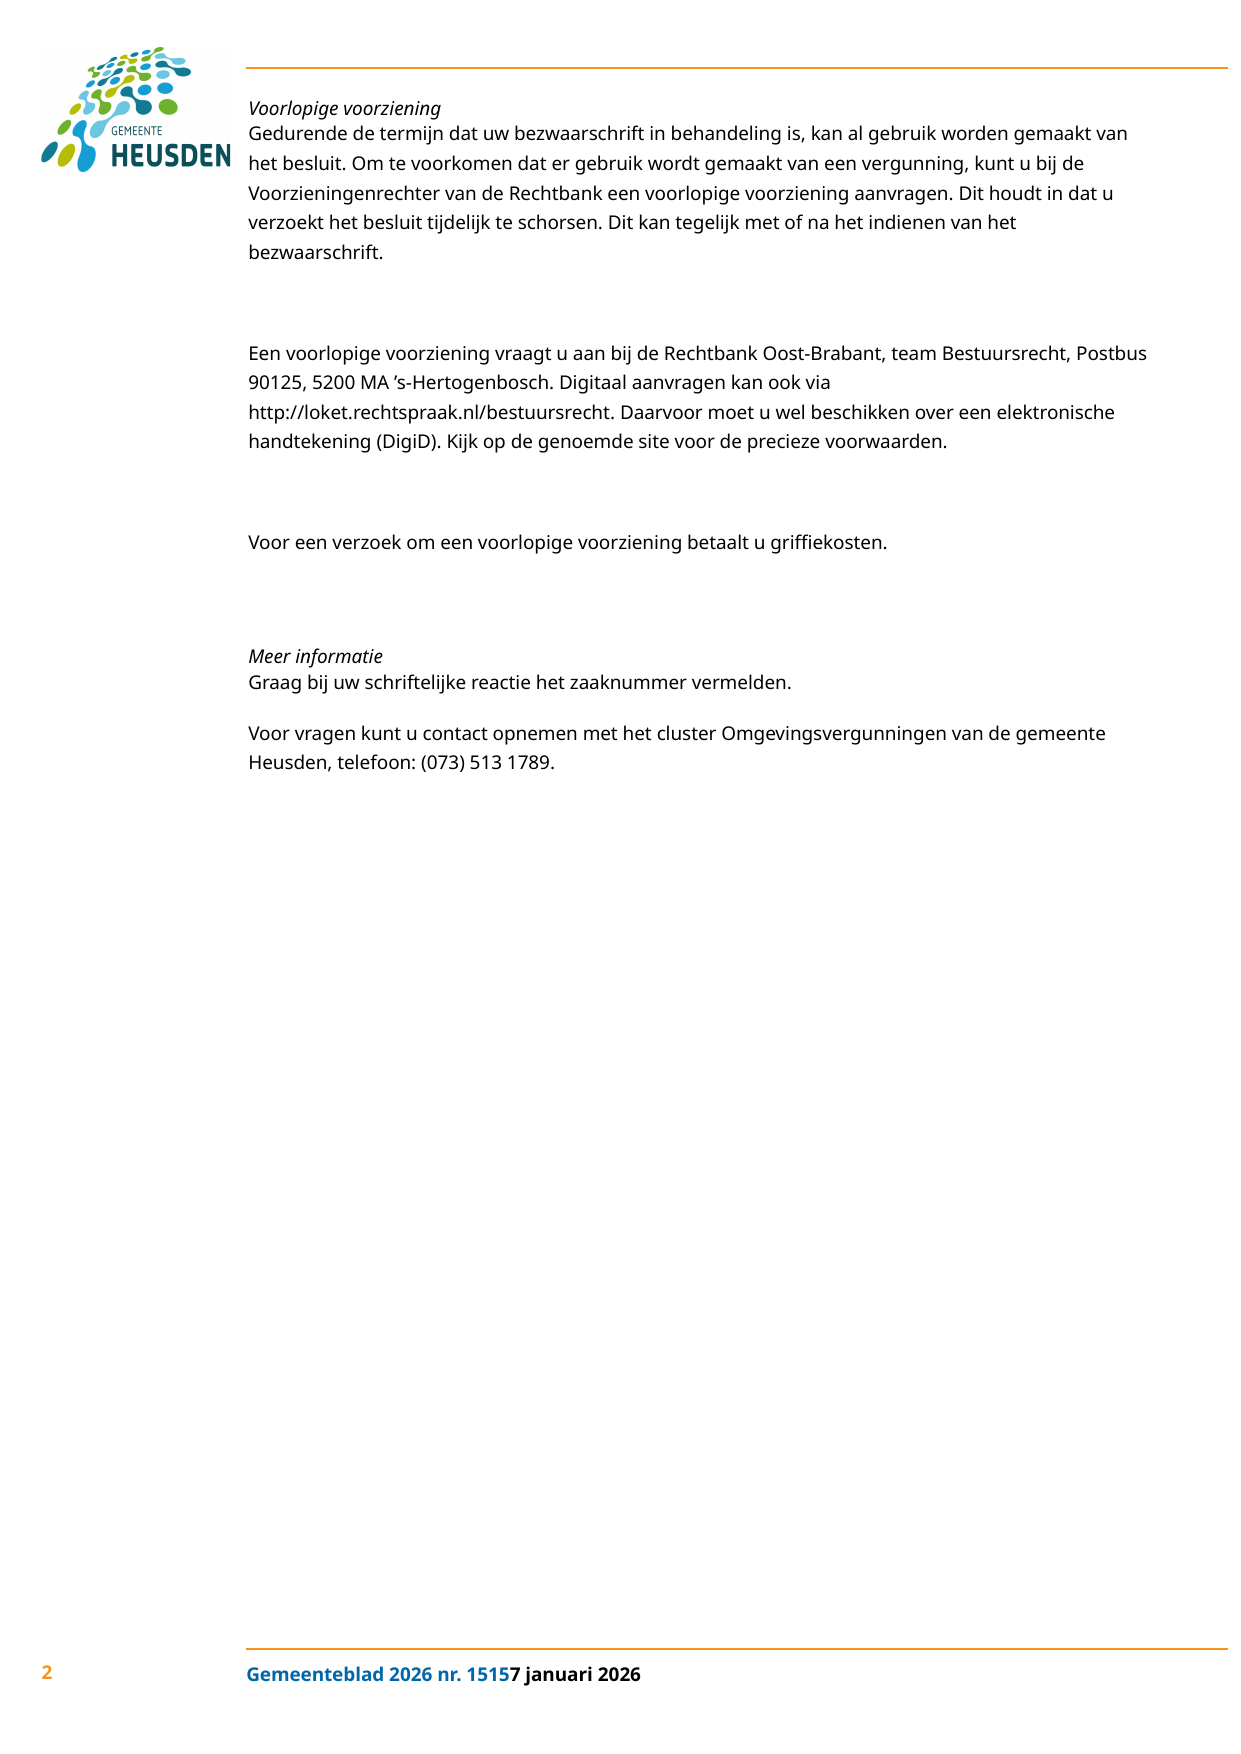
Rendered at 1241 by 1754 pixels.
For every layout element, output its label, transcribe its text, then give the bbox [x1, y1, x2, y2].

text Meer informatie [248, 644, 1152, 669]
text Gedurende de termijn dat uw bezwaarschrift in behandeling is, kan al gebruik worden gemaakt van het besluit. Om te voorkomen dat er gebruik wordt gemaakt van een vergunning, kunt u bij de Voorzieningenrechter van de Rechtbank een voorlopige voorziening aanvragen. Dit houdt in dat u verzoekt het besluit tijdelijk te schorsen. Dit kan tegelijk met of na het indienen van het bezwaarschrift. [248, 121, 1152, 264]
text Voor vragen kunt u contact opnemen met het cluster Omgevingsvergunningen van de gemeente Heusden, telefoon: (073) 513 1789. [248, 720, 1152, 775]
picture [41, 47, 231, 172]
text Graag bij uw schriftelijke reactie het zaaknummer vermelden. [248, 669, 1152, 695]
text Een voorlopige voorziening vraagt u aan bij de Rechtbank Oost-Brabant, team Bestuursrecht, Postbus 90125, 5200 MA ’s-Hertogenbosch. Digitaal aanvragen kan ook via http://loket.rechtspraak.nl/bestuursrecht. Daarvoor moet u wel beschikken over een elektronische handtekening (DigiD). Kijk op de genoemde site voor de precieze voorwaarden. [248, 340, 1152, 454]
text Voor een verzoek om een voorlopige voorziening betaalt u griffiekosten. [248, 529, 1152, 555]
text Voorlopige voorziening [248, 95, 1152, 121]
